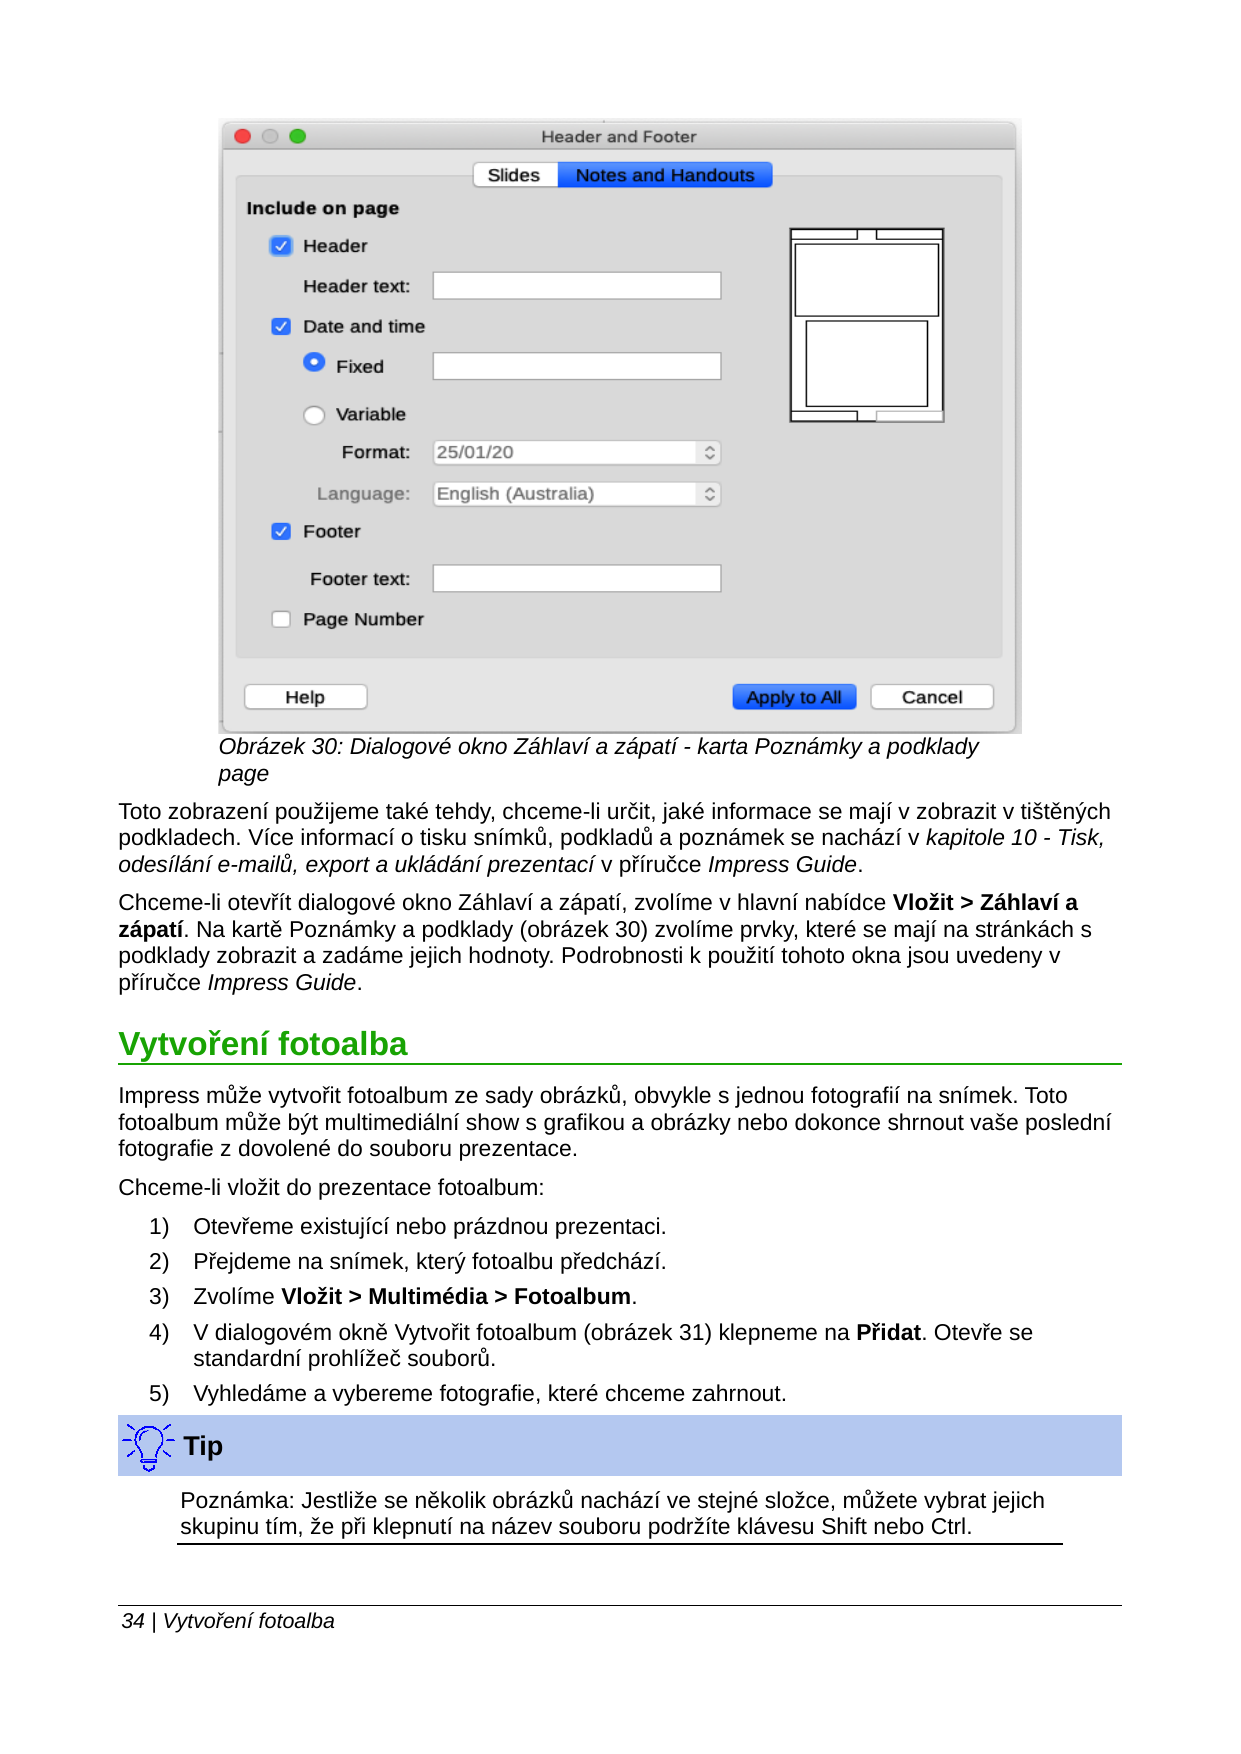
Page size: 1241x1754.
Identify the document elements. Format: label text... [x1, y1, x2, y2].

list V dialogovém okně Vytvořit fotoalbum (obrázek 31) klepneme na Přidat. Otevře se standardní prohlížeč souborů. [169, 1318, 1122, 1371]
subtitle Tip [118, 1415, 1122, 1476]
list Přejdeme na snímek, který fotoalbu předchází. [169, 1248, 1122, 1274]
text Poznámka: Jestliže se několik obrázků nachází ve stejné složce, můžete vybrat jejich skupinu tím, že při klepnutí na název souboru podržíte klávesu Shift nebo Ctrl. [177, 1484, 1063, 1543]
list Vyhledáme a vybereme fotografie, které chceme zahrnout. [169, 1380, 1122, 1406]
picture [119, 1416, 179, 1476]
picture [218, 118, 1022, 734]
text Toto zobrazení použijeme také tehdy, chceme-li určit, jaké informace se mají v zobrazit v tištěných podkladech. Více informací o tisku snímků, podkladů a poznámek se nachází v kapitole 10 - Tisk, odesílání e-mailů, export a ukládání prezentací v příručce Impress Guide. [118, 798, 1122, 877]
list Chceme-li vložit do prezentace fotoalbum: [118, 1174, 1122, 1200]
text Impress může vytvořit fotoalbum ze sady obrázků, obvykle s jednou fotografií na snímek. Toto fotoalbum může být multimediální show s grafikou a obrázky nebo dokonce shrnout vaše poslední fotografie z dovolené do souboru prezentace. [118, 1082, 1122, 1162]
list Zvolíme Vložit > Multimédia > Fotoalbum. [169, 1283, 1122, 1310]
subtitle Vytvoření fotoalba [118, 1024, 1122, 1063]
text Chceme-li otevřít dialogové okno Záhlaví a zápatí, zvolíme v hlavní nabídce Vložit > Záhlaví a zápatí. Na kartě Poznámky a podklady (obrázek 30) zvolíme prvky, které se mají na stránkách s podklady zobrazit a zadáme jejich hodnoty. Podrobnosti k použití tohoto okna jsou uvedeny v příručce Impress Guide. [118, 889, 1122, 995]
list Otevřeme existující nebo prázdnou prezentaci. [169, 1213, 1122, 1239]
text Obrázek 30: Dialogové okno Záhlaví a zápatí - karta Poznámky a podklady page [218, 734, 1022, 786]
